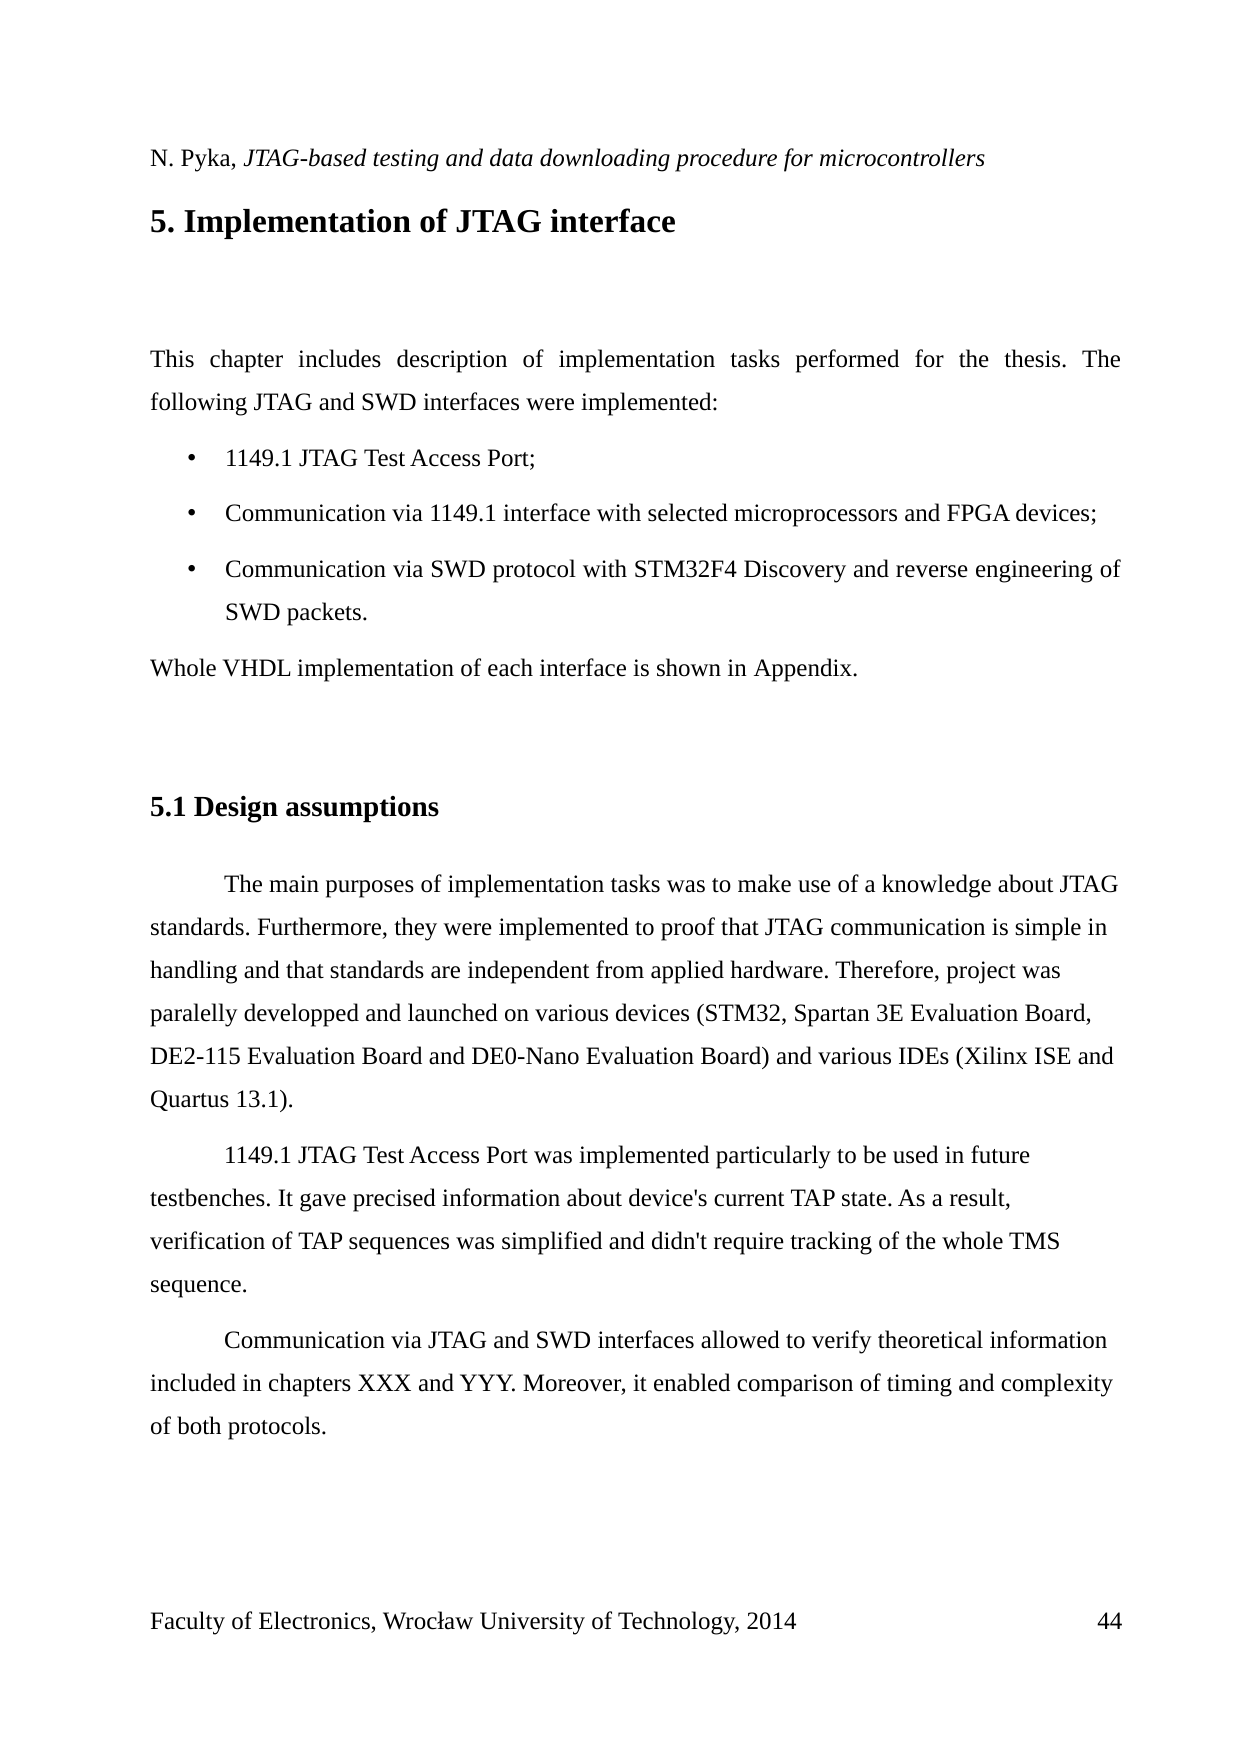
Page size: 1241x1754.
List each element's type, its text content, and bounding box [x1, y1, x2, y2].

list Communication via SWD protocol with STM32F4 Discovery and reverse engineering of SWD packets. [187, 554, 1122, 626]
text Communication via JTAG and SWD interfaces allowed to verify theoretical information included in chapters XXX and YYY. Moreover, it enabled comparison of timing and complexity of both protocols. [150, 1325, 1122, 1440]
list 1149.1 JTAG Test Access Port; [187, 443, 1122, 471]
text Whole VHDL implementation of each interface is shown in Appendix. [150, 653, 1122, 681]
list Communication via 1149.1 interface with selected microprocessors and FPGA devices; [187, 498, 1122, 527]
text 1149.1 JTAG Test Access Port was implemented particularly to be used in future testbenches. It gave precised information about device's current TAP state. As a result, verification of TAP sequences was simplified and didn't require tracking of the whole TMS sequence. [150, 1140, 1122, 1298]
subtitle 5. Implementation of JTAG interface [150, 201, 1122, 240]
subtitle 5.1 Design assumptions [150, 789, 1122, 822]
text This chapter includes description of implementation tasks performed for the thesis. The following JTAG and SWD interfaces were implemented: [150, 344, 1122, 416]
text The main purposes of implementation tasks was to make use of a knowledge about JTAG standards. Furthermore, they were implemented to proof that JTAG communication is simple in handling and that standards are independent from applied hardware. Therefore, project was paralelly developped and launched on various devices (STM32, Spartan 3E Evaluation Board, DE2-115 Evaluation Board and DE0-Nano Evaluation Board) and various IDEs (Xilinx ISE and Quartus 13.1). [150, 869, 1122, 1113]
